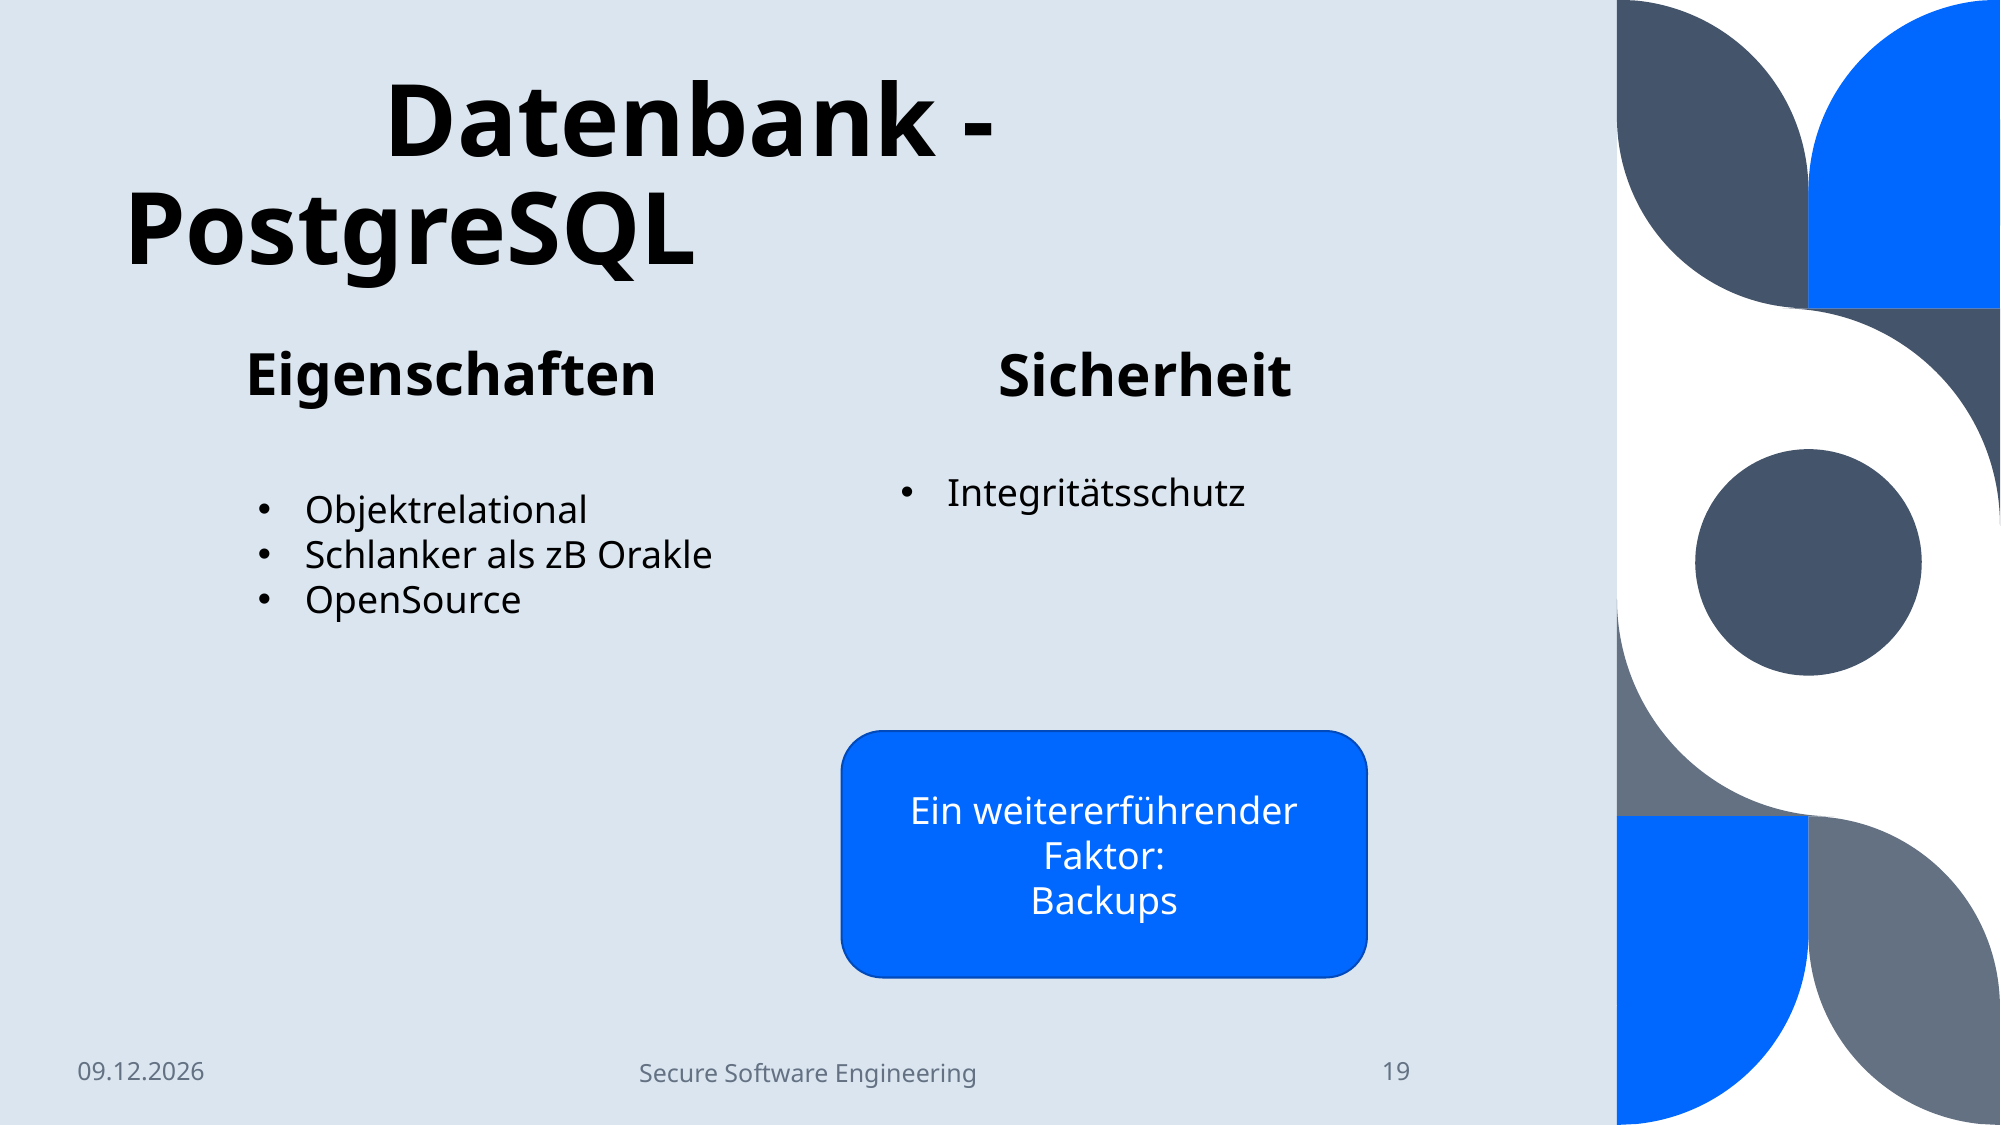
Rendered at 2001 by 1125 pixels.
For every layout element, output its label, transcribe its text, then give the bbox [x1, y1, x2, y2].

text_box [841, 416, 1531, 958]
text_box 19 [1366, 1042, 1559, 1103]
text_box Sicherheit [885, 330, 1407, 417]
text_box Ein weitererführender Faktor: Backups [841, 731, 1367, 978]
text_box Objektrelational Schlanker als zB Orakle OpenSource [242, 478, 807, 630]
text_box Secure Software Engineering [470, 1042, 1146, 1103]
text_box [191, 414, 801, 936]
text_box Eigenschaften [191, 328, 713, 415]
text_box [841, 943, 847, 958]
title Datenbank - PostgreSQL [123, 62, 1502, 280]
text_box Integritätsschutz [885, 461, 1450, 522]
text_box 27.07.2022 [62, 1042, 321, 1103]
